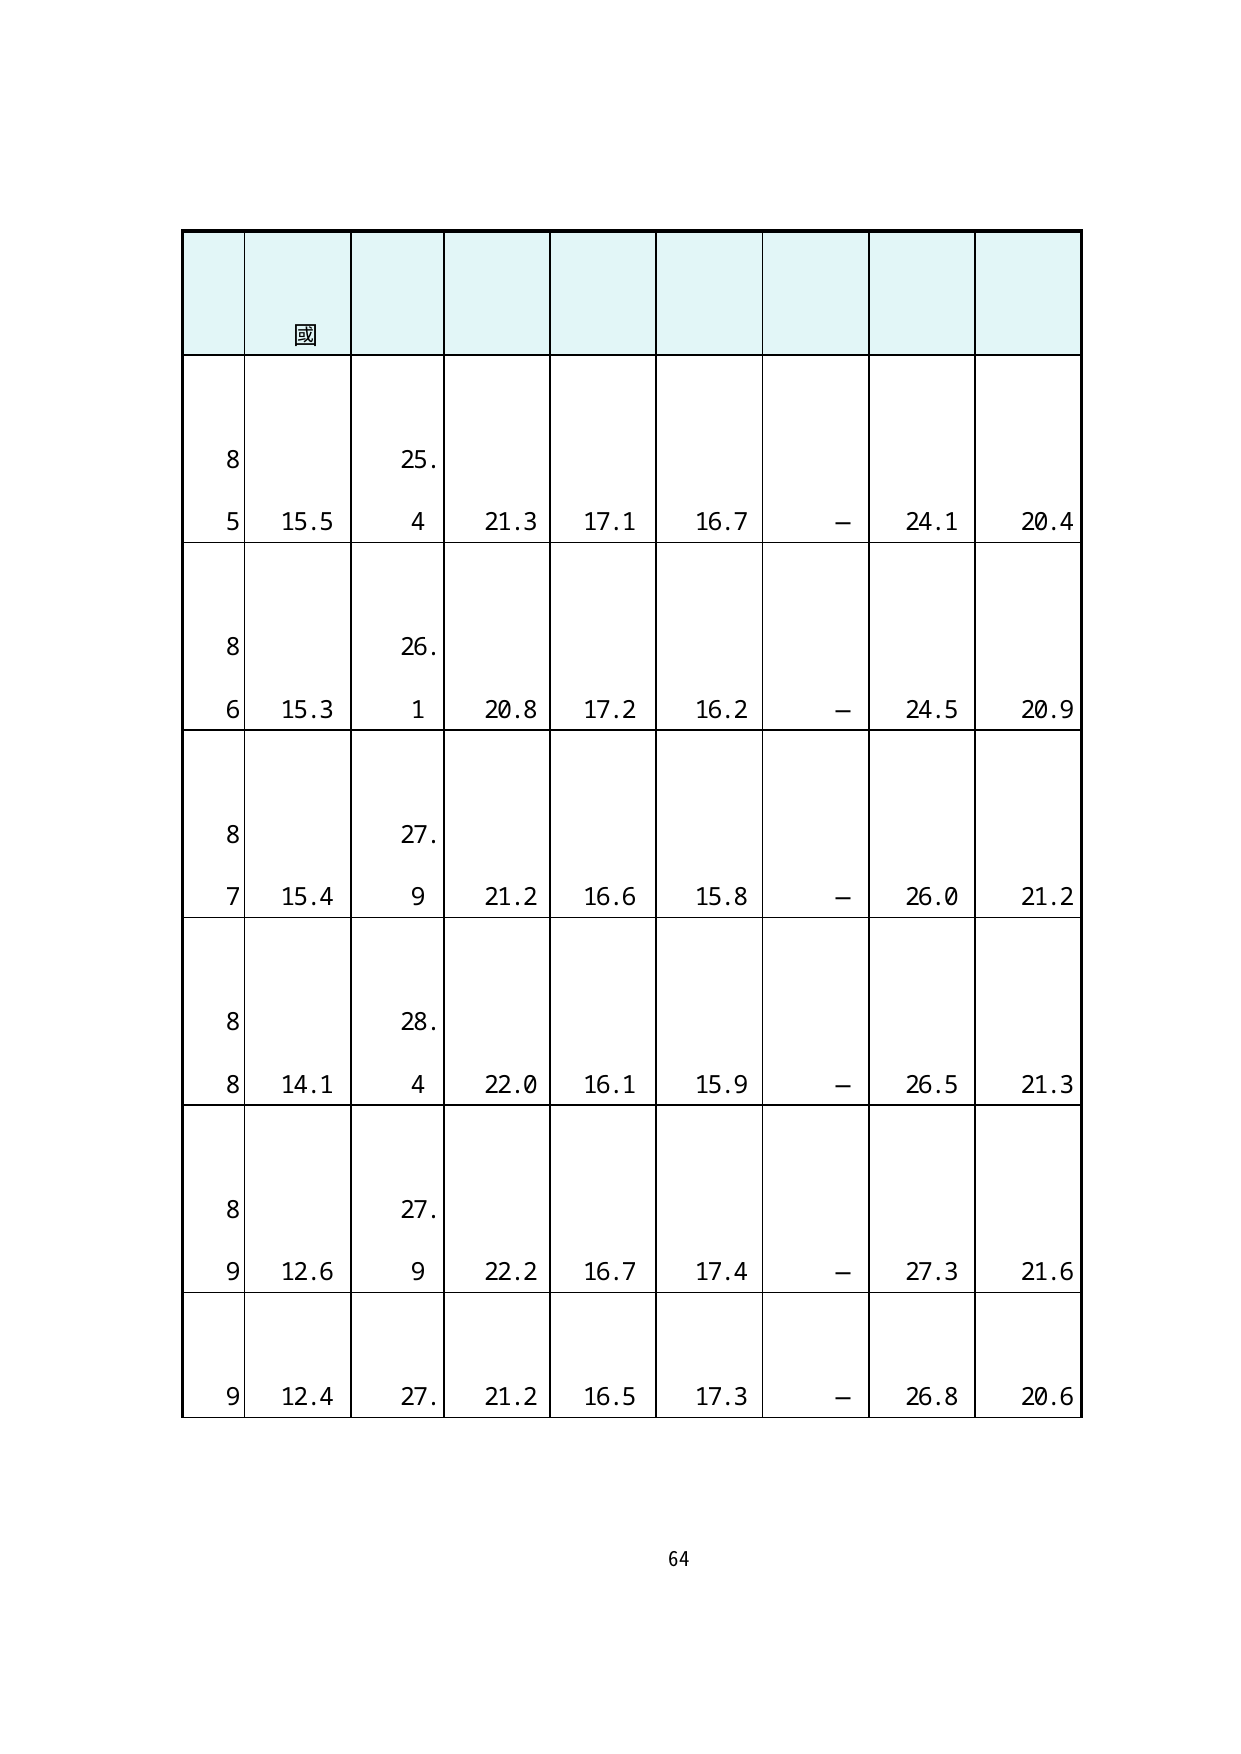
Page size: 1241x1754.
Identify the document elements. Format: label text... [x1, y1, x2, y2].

table_cell 22.0 [445, 918, 549, 1104]
table_cell 27.9 [352, 731, 443, 917]
table_cell 21.2 [445, 731, 549, 917]
table_cell 21.3 [976, 918, 1080, 1104]
table_cell 20.6 [976, 1293, 1080, 1417]
table_cell 25.4 [352, 356, 443, 542]
table_header 年 [184, 233, 244, 354]
table_cell 16.6 [551, 731, 655, 917]
table_cell 86 [184, 543, 244, 729]
table_cell 88 [184, 918, 244, 1104]
table_cell 26.0 [870, 731, 974, 917]
table_header [657, 233, 762, 354]
table_cell — [763, 1106, 868, 1292]
table_cell — [763, 731, 868, 917]
table_cell 22.2 [445, 1106, 549, 1292]
table_cell 16.2 [657, 543, 762, 729]
table_cell — [763, 543, 868, 729]
table_cell 20.4 [976, 356, 1080, 542]
table_cell 21.6 [976, 1106, 1080, 1292]
table_cell — [763, 356, 868, 542]
table_cell 24.1 [870, 356, 974, 542]
table_cell 16.7 [657, 356, 762, 542]
table_cell — [763, 918, 868, 1104]
table_cell 26.1 [352, 543, 443, 729]
table_cell 17.1 [551, 356, 655, 542]
table_cell 20.9 [976, 543, 1080, 729]
table_cell 21.2 [445, 1293, 549, 1417]
table_header [445, 233, 549, 354]
table_cell 89 [184, 1106, 244, 1292]
table_cell 20.8 [445, 543, 549, 729]
table_cell 14.1 [245, 918, 350, 1104]
table_cell 17.4 [657, 1106, 762, 1292]
table_cell 87 [184, 731, 244, 917]
table_cell 16.5 [551, 1293, 655, 1417]
table_cell 12.6 [245, 1106, 350, 1292]
table_cell 27.3 [870, 1106, 974, 1292]
table_cell 24.5 [870, 543, 974, 729]
table_header [976, 233, 1080, 354]
table_header 中華民國 [245, 233, 350, 354]
table_cell 16.7 [551, 1106, 655, 1292]
table_cell 15.3 [245, 543, 350, 729]
table_header [763, 233, 868, 354]
table_header [352, 233, 443, 354]
table_cell 17.3 [657, 1293, 762, 1417]
table_cell 27.9 [352, 1106, 443, 1292]
table_header [551, 233, 655, 354]
table_cell 15.5 [245, 356, 350, 542]
table_cell 9 [184, 1293, 244, 1417]
table_cell 21.2 [976, 731, 1080, 917]
table_header [870, 233, 974, 354]
table_cell 17.2 [551, 543, 655, 729]
table_cell 15.8 [657, 731, 762, 917]
table_cell 27. [352, 1293, 443, 1417]
table_cell 85 [184, 356, 244, 542]
table_cell 26.5 [870, 918, 974, 1104]
table_cell 15.4 [245, 731, 350, 917]
table_cell 28.4 [352, 918, 443, 1104]
table_cell 15.9 [657, 918, 762, 1104]
table_cell 16.1 [551, 918, 655, 1104]
table_cell — [763, 1293, 868, 1417]
table_cell 26.8 [870, 1293, 974, 1417]
table_cell 21.3 [445, 356, 549, 542]
table_cell 12.4 [245, 1293, 350, 1417]
